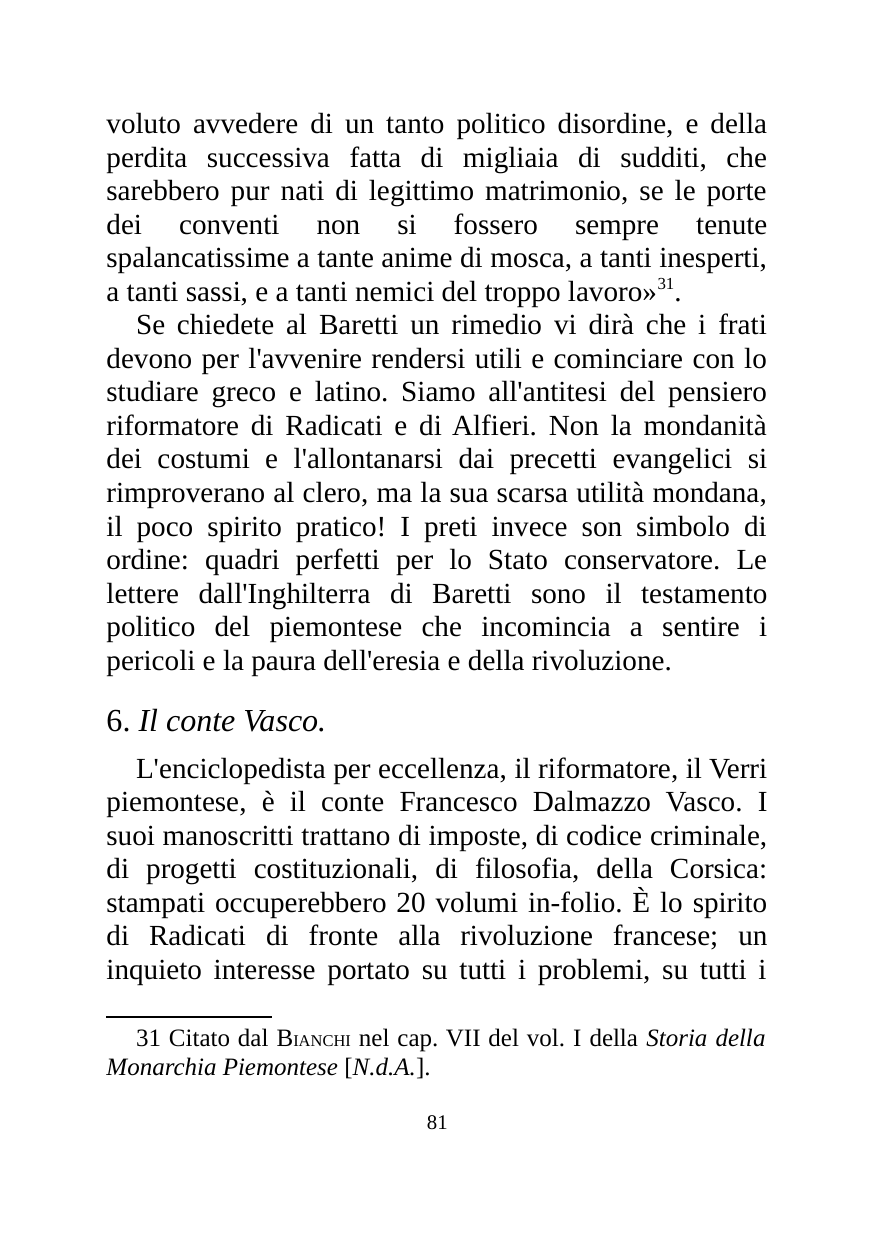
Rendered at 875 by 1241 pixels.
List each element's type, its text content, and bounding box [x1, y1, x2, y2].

text L'enciclopedista per eccellenza, il riformatore, il Verri piemontese, è il conte Francesco Dalmazzo Vasco. I suoi manoscritti trattano di imposte, di codice criminale, di progetti costituzionali, di filosofia, della Corsica: stampati occuperebbero 20 volumi in-folio. È lo spirito di Radicati di fronte alla rivoluzione francese; un inquieto interesse portato su tutti i problemi, su tutti i [106, 751, 768, 986]
text Se chiedete al Baretti un rimedio vi dirà che i frati devono per l'avvenire rendersi utili e cominciare con lo studiare greco e latino. Siamo all'antitesi del pensiero riformatore di Radicati e di Alfieri. Non la mondanità dei costumi e l'allontanarsi dai precetti evangelici si rimproverano al clero, ma la sua scarsa utilità mondana, il poco spirito pratico! I preti invece son simbolo di ordine: quadri perfetti per lo Stato conservatore. Le lettere dall'Inghilterra di Baretti sono il testamento politico del piemontese che incomincia a sentire i pericoli e la paura dell'eresia e della rivoluzione. [106, 307, 768, 676]
subtitle 6. Il conte Vasco. [106, 701, 768, 738]
text Citato dal Bianchi nel cap. VII del vol. I della Storia della Monarchia Piemontese [N.d.A.]. [106, 1023, 768, 1080]
text voluto avvedere di un tanto politico disordine, e della perdita successiva fatta di migliaia di sudditi, che sarebbero pur nati di legittimo matrimonio, se le porte dei conventi non si fossero sempre tenute spalancatissime a tante anime di mosca, a tanti inesperti, a tanti sassi, e a tanti nemici del troppo lavoro». [106, 106, 768, 307]
